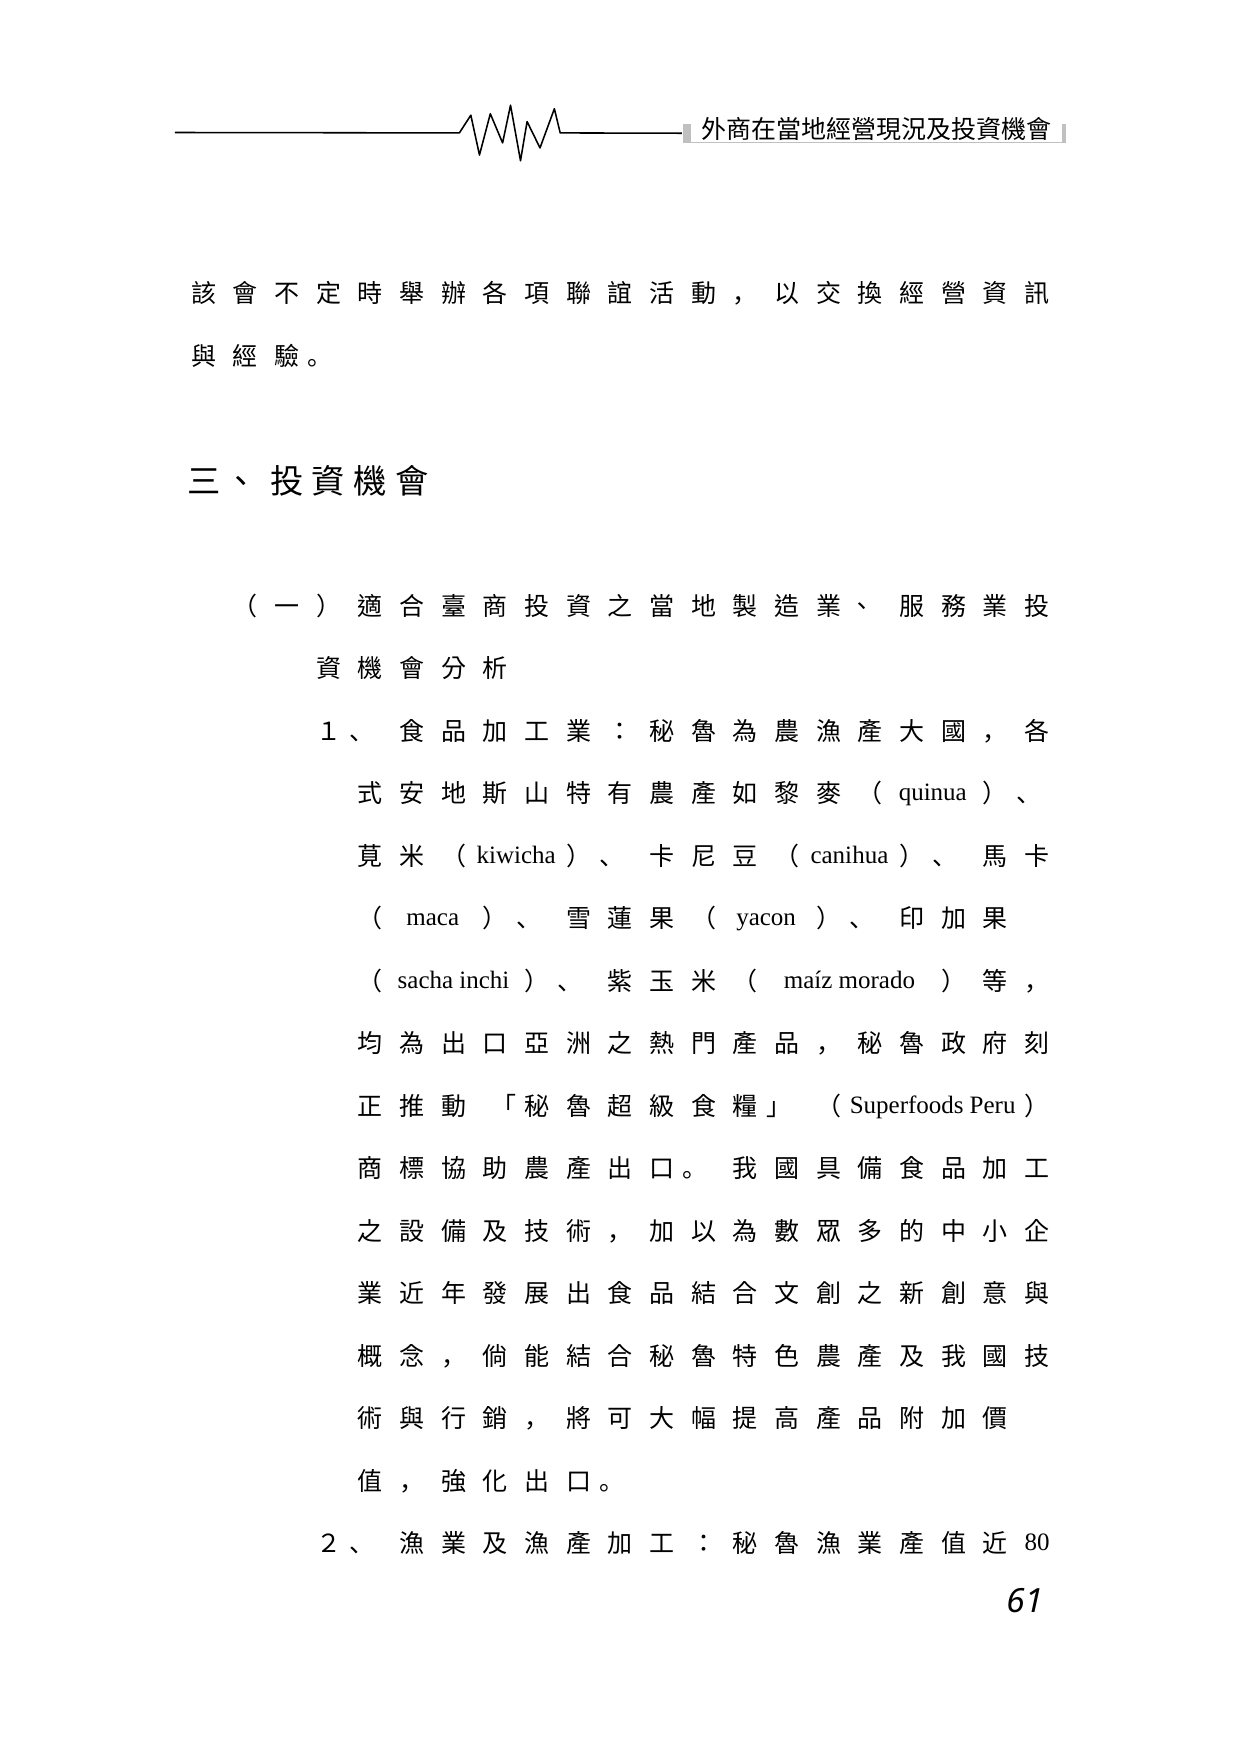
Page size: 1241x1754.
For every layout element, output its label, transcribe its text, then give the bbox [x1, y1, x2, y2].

text １、食品加工業：秘魯為農漁產大國，各式安地斯山特有農產如黎麥（quinua）、莧米（kiwicha）、卡尼豆（canihua）、馬卡（maca）、雪蓮果（yacon）、印加果（sacha inchi）、紫玉米（maíz morado）等，均為出口亞洲之熱門產品，秘魯政府刻正推動「秘魯超級食糧」（Superfoods Peru）商標協助農產出口。我國具備食品加工之設備及技術，加以為數眾多的中小企業近年發展出食品結合文創之新創意與概念，倘能結合秘魯特色農產及我國技術與行銷，將可大幅提高產品附加價值，強化出口。 [281, 688, 1058, 1500]
text 三、投資機會 [183, 438, 1058, 500]
text （一）適合臺商投資之當地製造業、服務業投資機會分析 [207, 563, 1058, 688]
text 該會不定時舉辦各項聯誼活動，以交換經營資訊與經驗。 [183, 250, 1058, 375]
text ２、漁業及漁產加工：秘魯漁業產值近80 [281, 1500, 1058, 1563]
